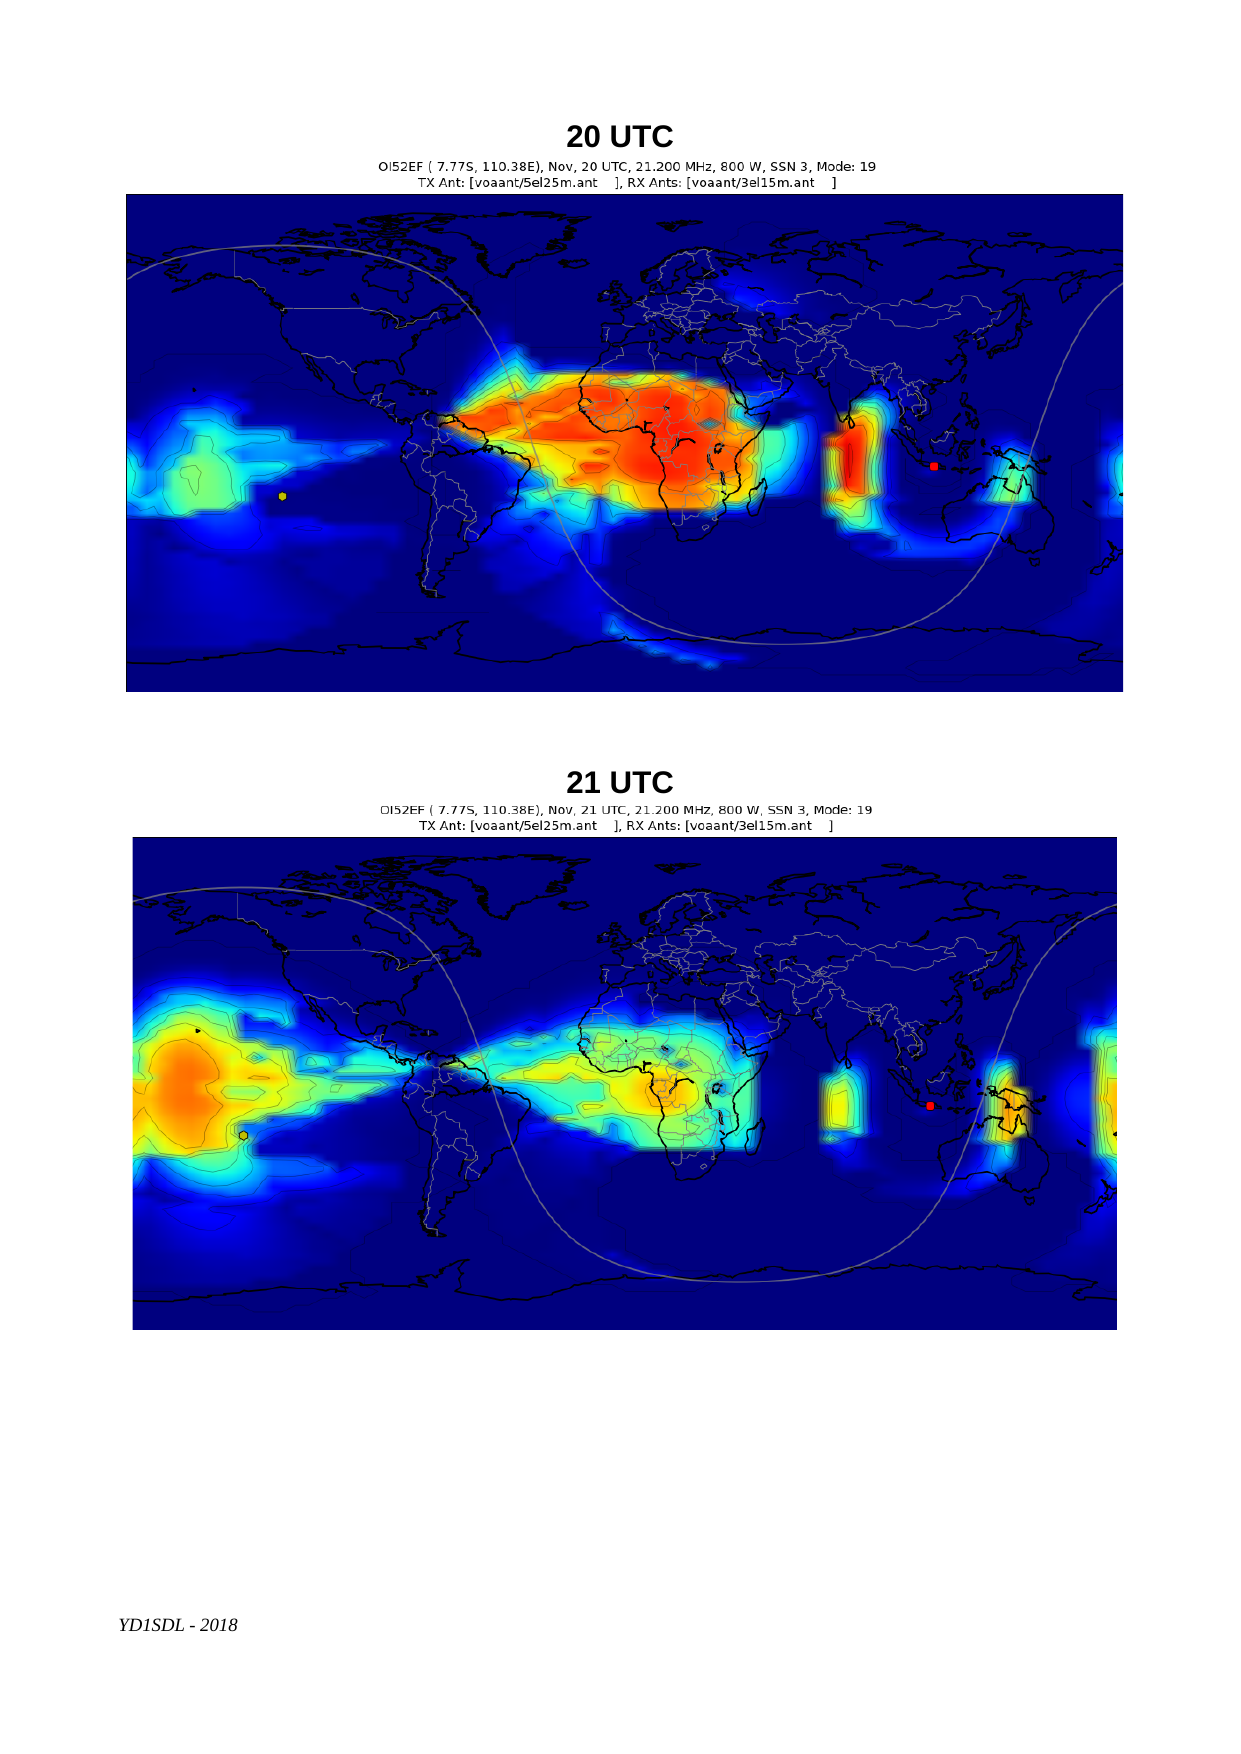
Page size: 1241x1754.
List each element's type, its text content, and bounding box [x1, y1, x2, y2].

picture [1118, 459, 1124, 495]
picture [132, 799, 1117, 1330]
text 21 UTC [118, 764, 1122, 800]
picture [259, 1013, 274, 1017]
text 20 UTC [118, 118, 1122, 154]
picture [124, 154, 1124, 692]
